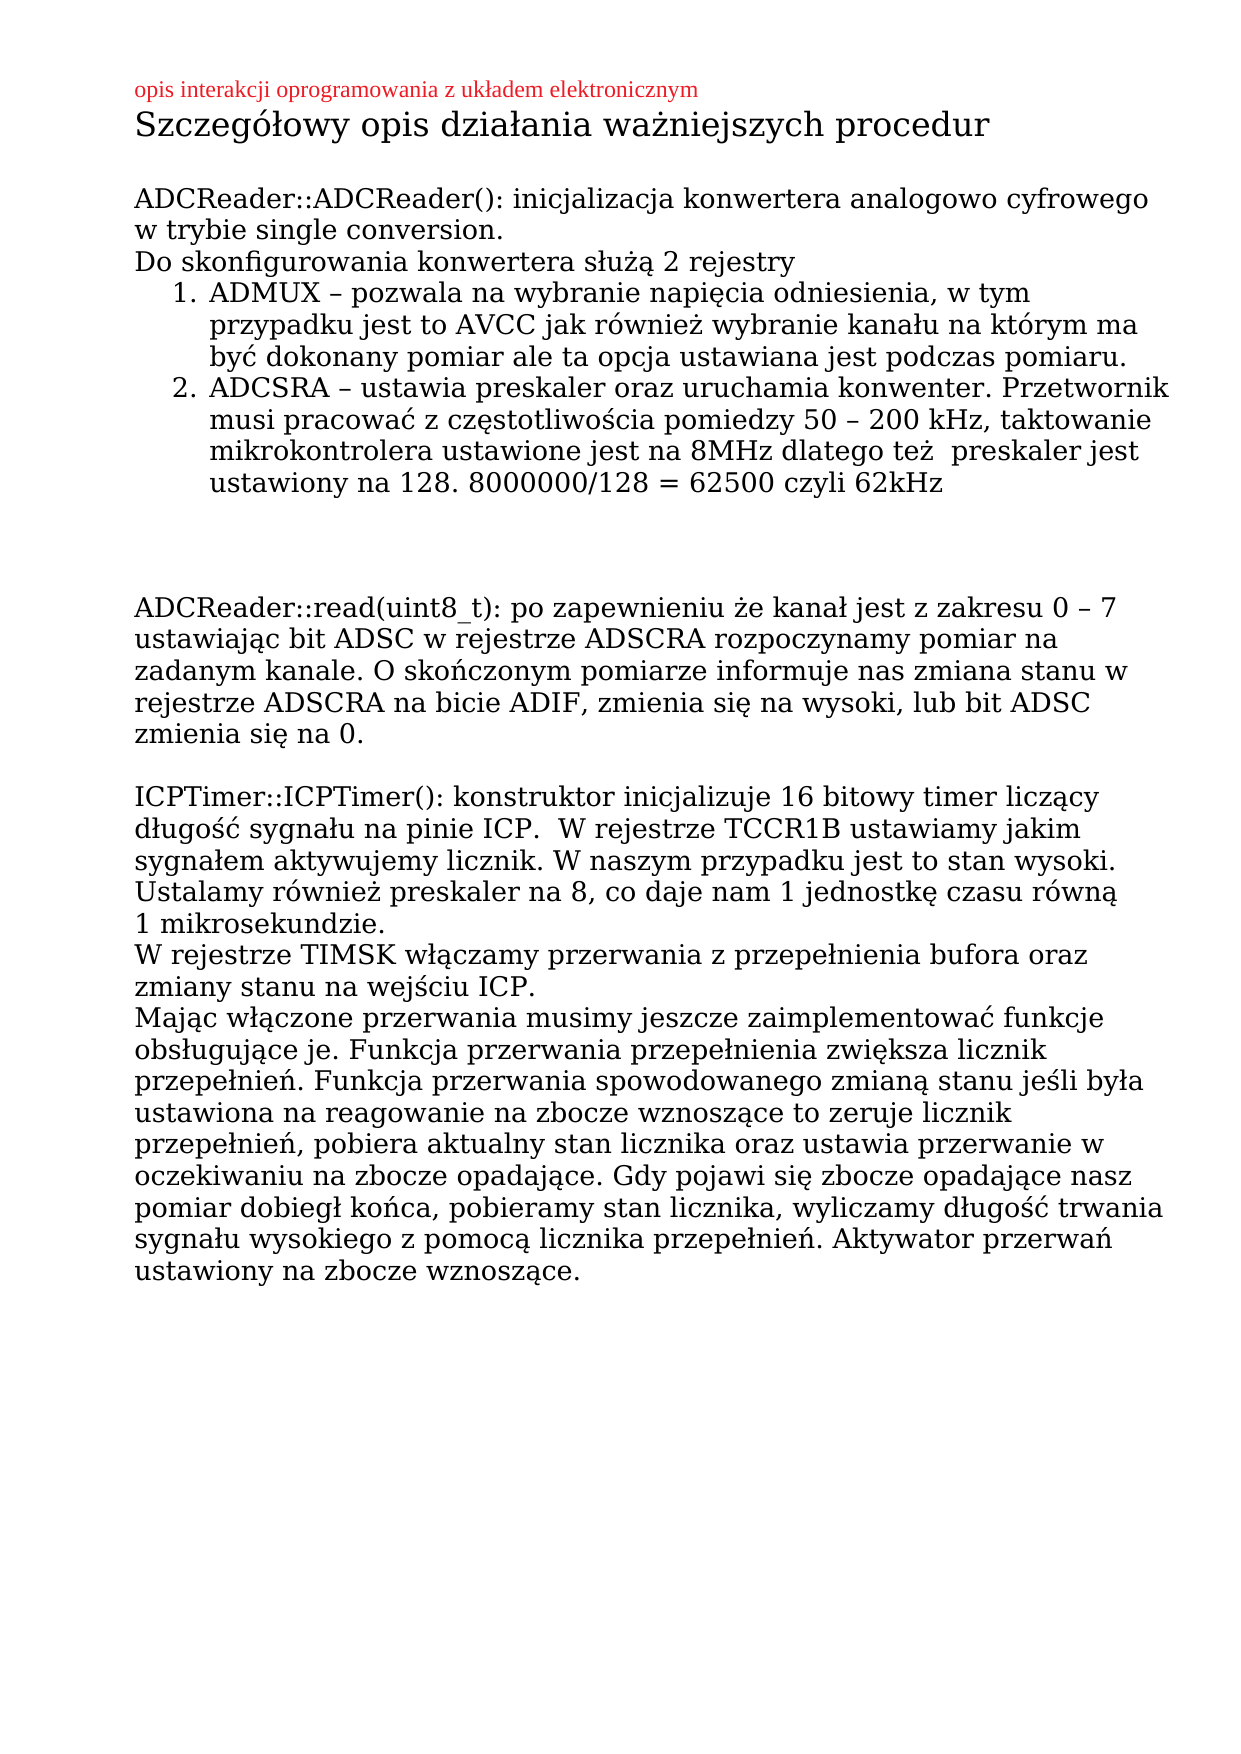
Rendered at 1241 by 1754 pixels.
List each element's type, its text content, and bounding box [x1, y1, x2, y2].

text Szczegółowy opis działania ważniejszych procedur [134, 105, 1181, 144]
list ADMUX – pozwala na wybranie napięcia odniesienia, w tym przypadku jest to AVCC jak również wybranie kanału na którym ma być dokonany pomiar ale ta opcja ustawiana jest podczas pomiaru. [172, 278, 1181, 372]
text opis interakcji oprogramowania z układem elektronicznym [134, 75, 1181, 103]
text w trybie single conversion. [134, 215, 1181, 246]
text ADCReader::ADCReader(): inicjalizacja konwertera analogowo cyfrowego [134, 183, 1181, 215]
text W rejestrze TIMSK włączamy przerwania z przepełnienia bufora oraz zmiany stanu na wejściu ICP. [134, 939, 1181, 1003]
text 1 mikrosekundzie. [134, 908, 1181, 939]
list ADCSRA – ustawia preskaler oraz uruchamia konwenter. Przetwornik musi pracować z częstotliwościa pomiedzy 50 – 200 kHz, taktowanie mikrokontrolera ustawione jest na 8MHz dlatego też preskaler jest ustawiony na 128. 8000000/128 = 62500 czyli 62kHz [172, 372, 1181, 499]
text Ustalamy również preskaler na 8, co daje nam 1 jednostkę czasu równą [134, 876, 1181, 908]
text ADCReader::read(uint8_t): po zapewnieniu że kanał jest z zakresu 0 – 7 ustawiając bit ADSC w rejestrze ADSCRA rozpoczynamy pomiar na zadanym kanale. O skończonym pomiarze informuje nas zmiana stanu w rejestrze ADSCRA na bicie ADIF, zmienia się na wysoki, lub bit ADSC zmienia się na 0. [134, 592, 1181, 750]
text Do skonfigurowania konwertera służą 2 rejestry [134, 246, 1181, 278]
text ICPTimer::ICPTimer(): konstruktor inicjalizuje 16 bitowy timer liczący długość sygnału na pinie ICP. W rejestrze TCCR1B ustawiamy jakim sygnałem aktywujemy licznik. W naszym przypadku jest to stan wysoki. [134, 782, 1181, 876]
text Mając włączone przerwania musimy jeszcze zaimplementować funkcje obsługujące je. Funkcja przerwania przepełnienia zwiększa licznik przepełnień. Funkcja przerwania spowodowanego zmianą stanu jeśli była ustawiona na reagowanie na zbocze wznoszące to zeruje licznik przepełnień, pobiera aktualny stan licznika oraz ustawia przerwanie w oczekiwaniu na zbocze opadające. Gdy pojawi się zbocze opadające nasz pomiar dobiegł końca, pobieramy stan licznika, wyliczamy długość trwania sygnału wysokiego z pomocą licznika przepełnień. Aktywator przerwań ustawiony na zbocze wznoszące. [134, 1003, 1181, 1287]
